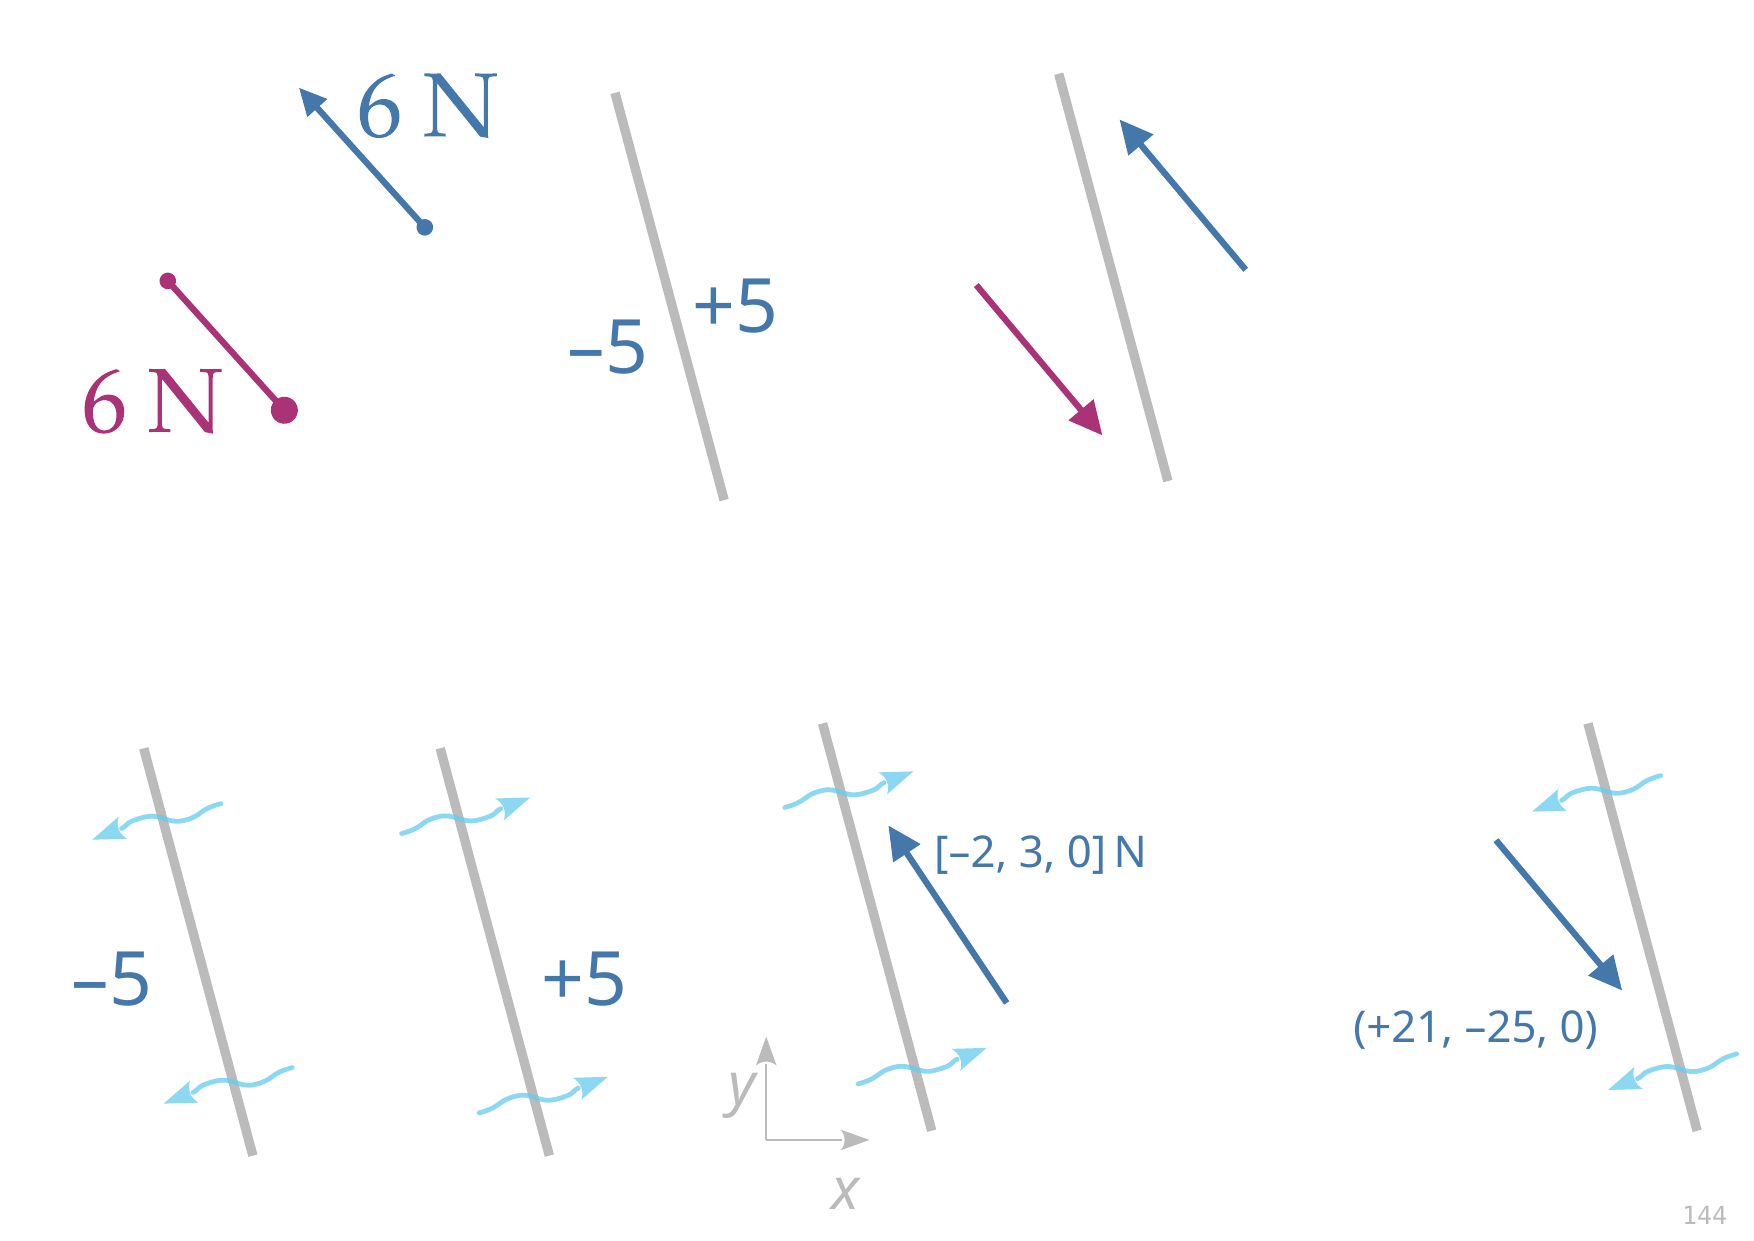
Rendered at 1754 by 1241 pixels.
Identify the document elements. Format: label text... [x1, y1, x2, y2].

text_box +5 [678, 234, 791, 332]
text_box –5 [552, 275, 658, 373]
text_box y [713, 1026, 773, 1106]
text_box +5 [527, 907, 640, 1005]
text_box [359, 73, 400, 139]
text_box x [816, 1131, 876, 1211]
text_box [149, 368, 222, 434]
text_box (+21, –25, 0) [1338, 982, 1600, 1049]
text_box –5 [56, 907, 162, 1005]
text_box [84, 369, 125, 434]
text_box [–2, 3, 0] N [919, 807, 1152, 871]
text_box [424, 73, 497, 139]
